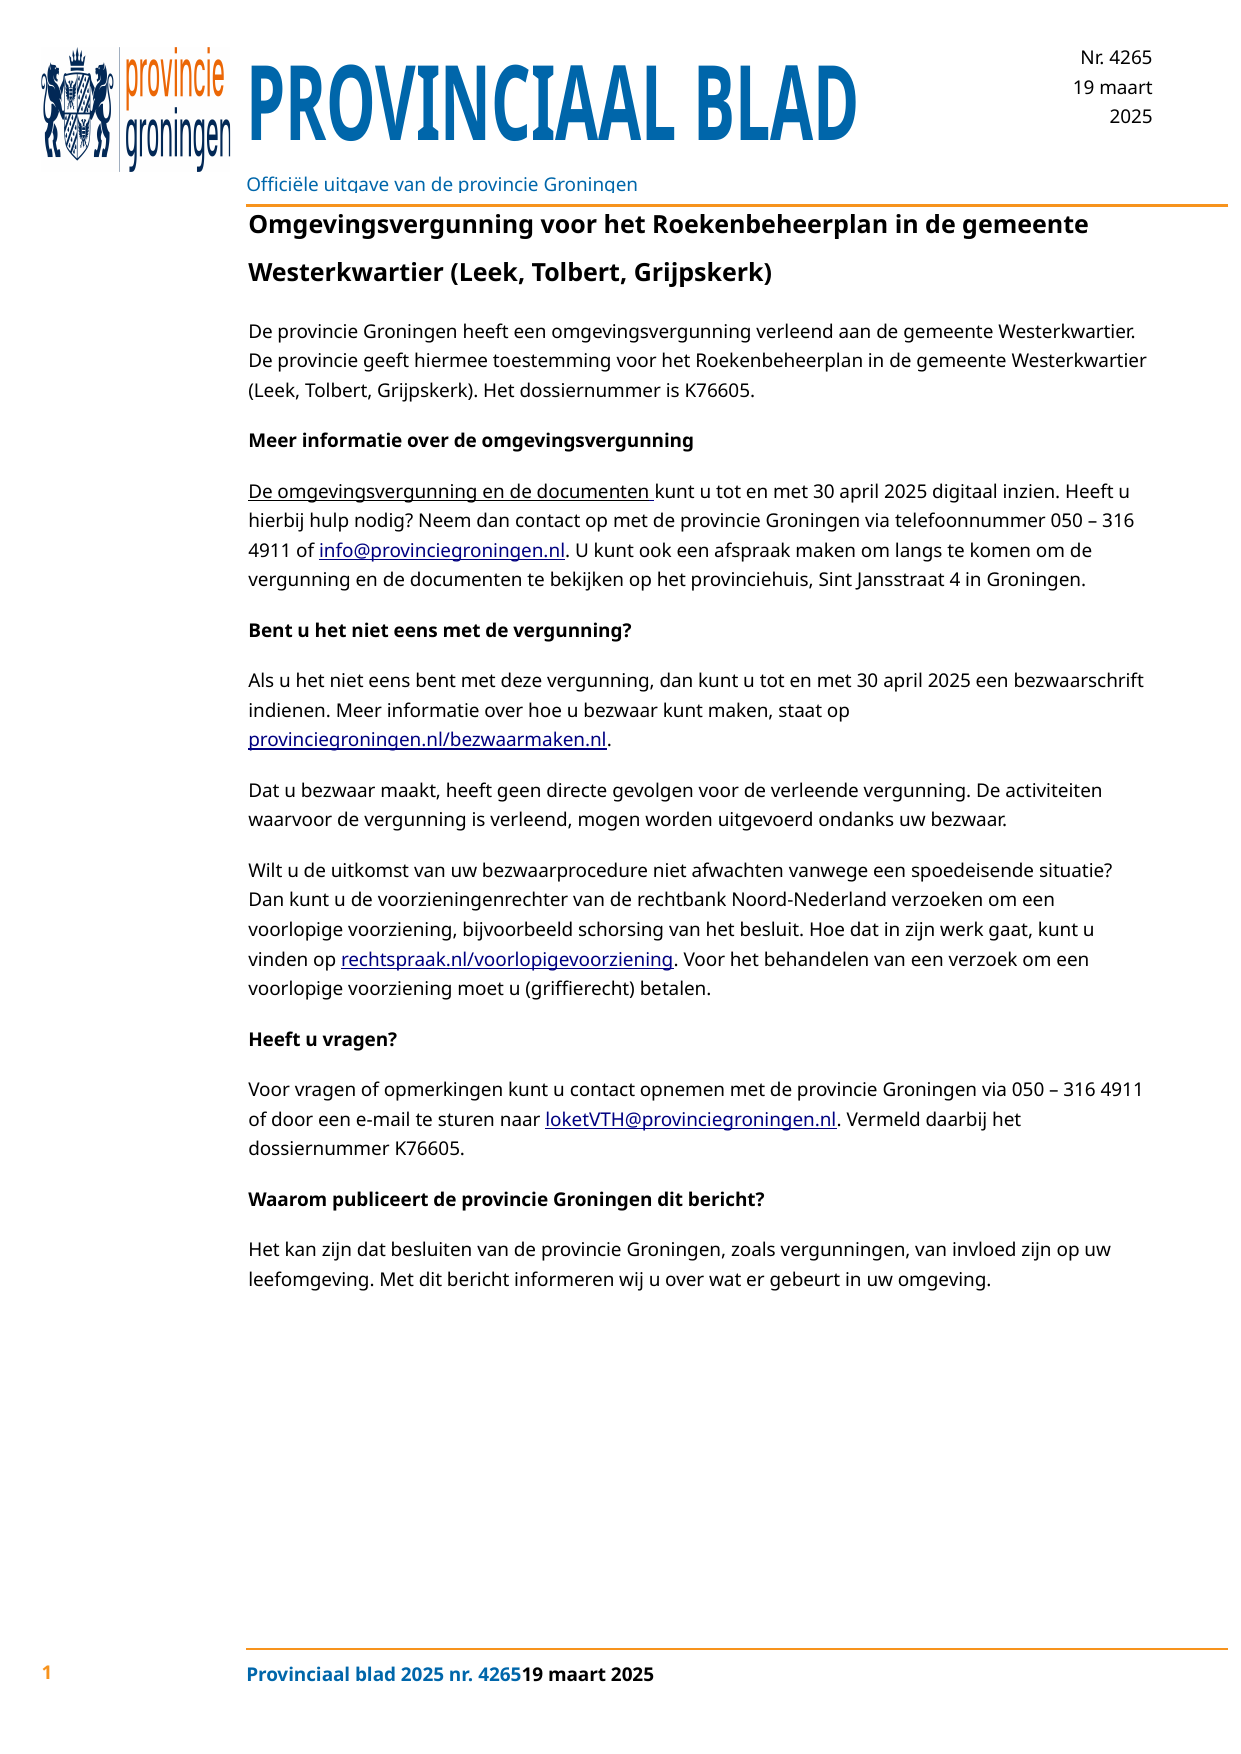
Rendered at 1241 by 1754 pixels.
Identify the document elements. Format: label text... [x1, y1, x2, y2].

text De omgevingsvergunning en de documenten kunt u tot en met 30 april 2025 digitaal inzien. Heeft u hierbij hulp nodig? Neem dan contact op met de provincie Groningen via telefoonnummer 050 – 316 4911 of info@provinciegroningen.nl. U kunt ook een afspraak maken om langs te komen om de vergunning en de documenten te bekijken op het provinciehuis, Sint Jansstraat 4 in Groningen. [248, 478, 1152, 592]
text Wilt u de uitkomst van uw bezwaarprocedure niet afwachten vanwege een spoedeisende situatie? Dan kunt u de voorzieningenrechter van de rechtbank Noord-Nederland verzoeken om een voorlopige voorziening, bijvoorbeeld schorsing van het besluit. Hoe dat in zijn werk gaat, kunt u vinden op rechtspraak.nl/voorlopigevoorziening. Voor het behandelen van een verzoek om een voorlopige voorziening moet u (griffierecht) betalen. [248, 857, 1152, 1001]
text Het kan zijn dat besluiten van de provincie Groningen, zoals vergunningen, van invloed zijn op uw leefomgeving. Met dit bericht informeren wij u over wat er gebeurt in uw omgeving. [248, 1236, 1152, 1292]
text Meer informatie over de omgevingsvergunning [248, 427, 1152, 453]
picture [41, 47, 231, 172]
text Omgevingsvergunning voor het Roekenbeheerplan in de gemeente Westerkwartier (Leek, Tolbert, Grijpskerk) [248, 207, 1152, 288]
text Heeft u vragen? [248, 1026, 1152, 1052]
text Bent u het niet eens met de vergunning? [248, 617, 1152, 643]
text Voor vragen of opmerkingen kunt u contact opnemen met de provincie Groningen via 050 – 316 4911 of door een e-mail te sturen naar loketVTH@provinciegroningen.nl. Vermeld daarbij het dossiernummer K76605. [248, 1076, 1152, 1161]
text Waarom publiceert de provincie Groningen dit bericht? [248, 1186, 1152, 1212]
text Als u het niet eens bent met deze vergunning, dan kunt u tot en met 30 april 2025 een bezwaarschrift indienen. Meer informatie over hoe u bezwaar kunt maken, staat op provinciegroningen.nl/bezwaarmaken.nl. [248, 667, 1152, 752]
text De provincie Groningen heeft een omgevingsvergunning verleend aan de gemeente Westerkwartier. De provincie geeft hiermee toestemming voor het Roekenbeheerplan in de gemeente Westerkwartier (Leek, Tolbert, Grijpskerk). Het dossiernummer is K76605. [248, 318, 1152, 403]
text Dat u bezwaar maakt, heeft geen directe gevolgen voor de verleende vergunning. De activiteiten waarvoor de vergunning is verleend, mogen worden uitgevoerd ondanks uw bezwaar. [248, 777, 1152, 832]
